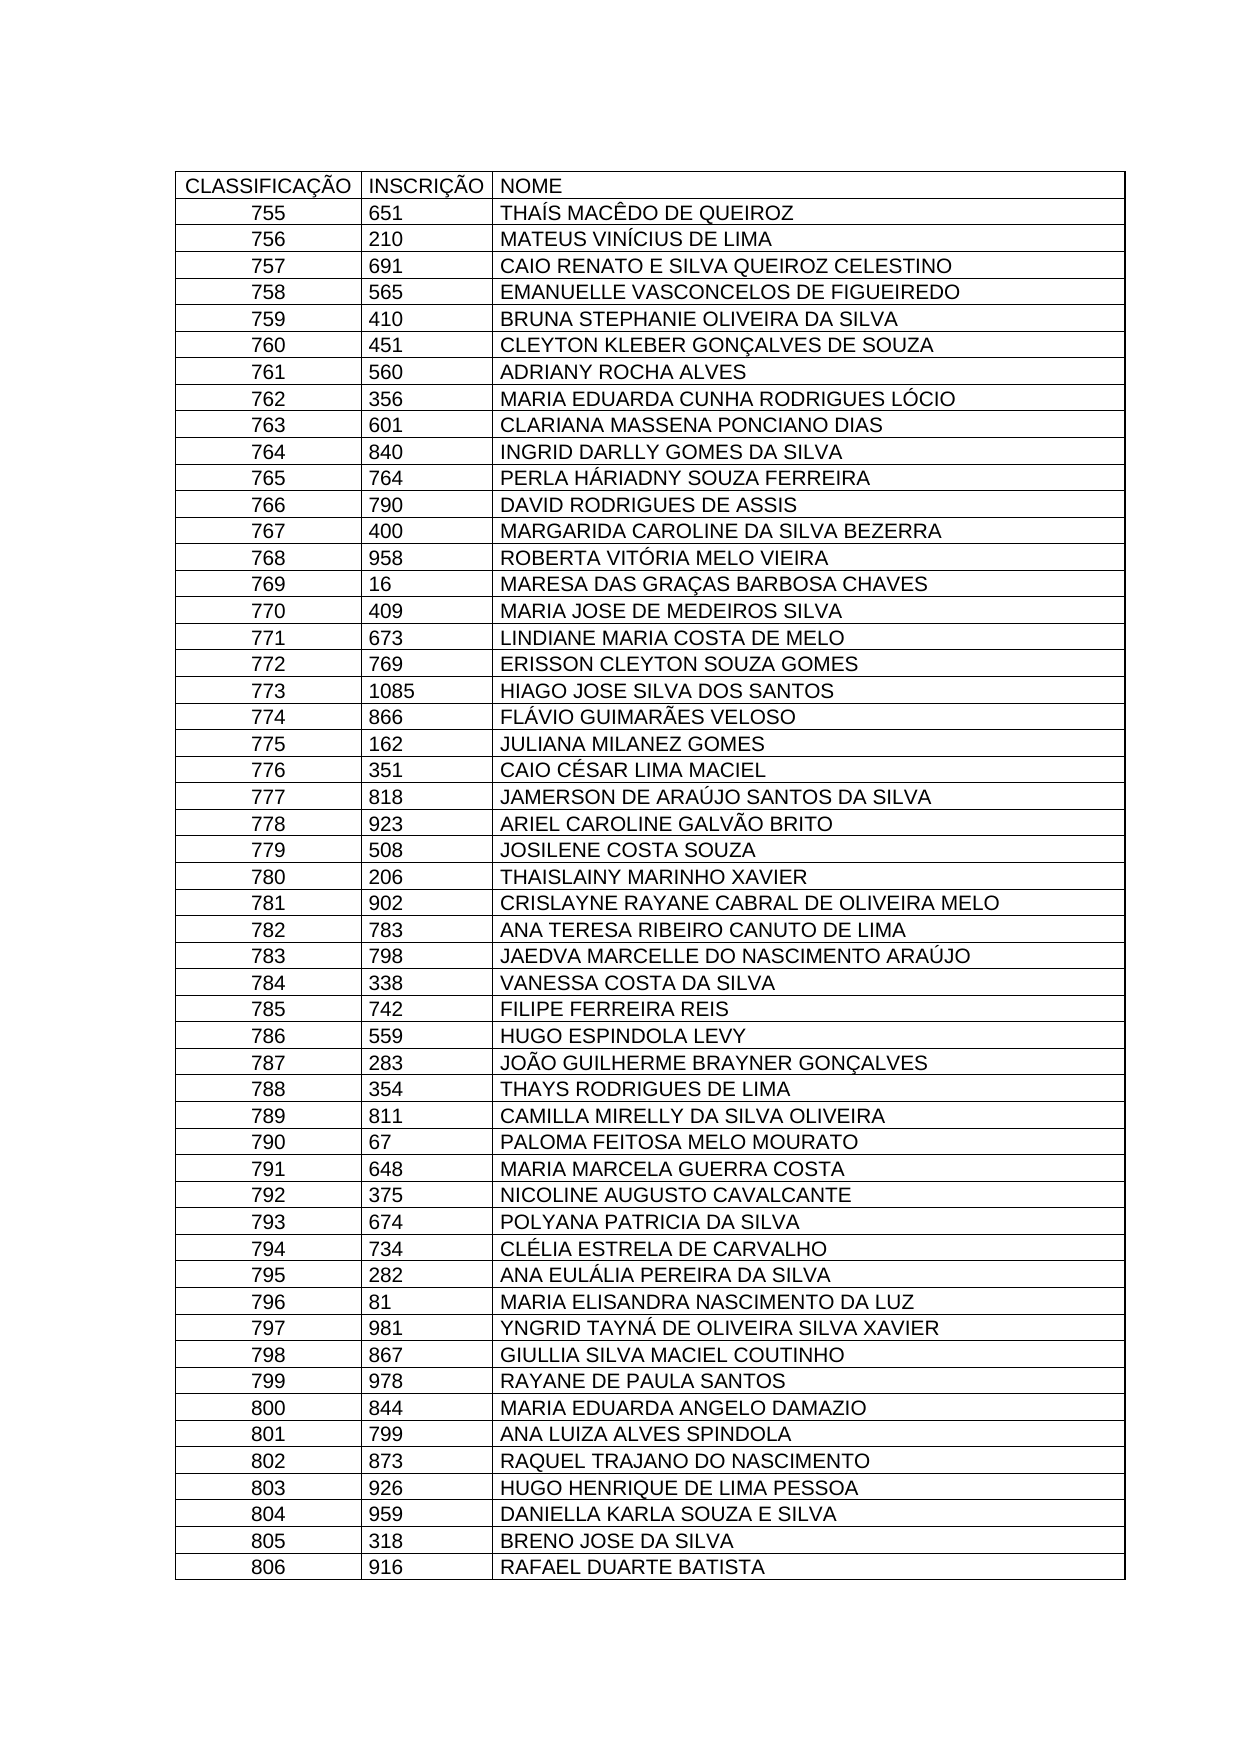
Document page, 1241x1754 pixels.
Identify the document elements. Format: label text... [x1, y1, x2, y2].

table_cell MARIA JOSE DE MEDEIROS SILVA [493, 597, 1124, 623]
table_cell CAMILLA MIRELLY DA SILVA OLIVEIRA [493, 1102, 1124, 1127]
table_cell 410 [362, 305, 492, 331]
table_cell HIAGO JOSE SILVA DOS SANTOS [493, 677, 1124, 702]
table_cell THAISLAINY MARINHO XAVIER [493, 863, 1124, 888]
table_cell 818 [362, 783, 492, 809]
table_cell CLASSIFICAÇÃO [176, 172, 361, 198]
table_cell 796 [176, 1288, 361, 1313]
table_cell HUGO ESPINDOLA LEVY [493, 1022, 1124, 1048]
table_cell 790 [176, 1129, 361, 1154]
table_cell 916 [362, 1554, 492, 1579]
table_cell 651 [362, 199, 492, 224]
table_cell 560 [362, 358, 492, 384]
table_cell 778 [176, 810, 361, 835]
table_cell 757 [176, 252, 361, 277]
table_cell POLYANA PATRICIA DA SILVA [493, 1208, 1124, 1234]
table_cell 1085 [362, 677, 492, 702]
table_cell 400 [362, 518, 492, 543]
table_cell MARIA MARCELA GUERRA COSTA [493, 1155, 1124, 1181]
table_cell CLEYTON KLEBER GONÇALVES DE SOUZA [493, 332, 1124, 357]
table_cell 978 [362, 1368, 492, 1393]
table_cell 764 [176, 438, 361, 463]
table_cell 783 [176, 943, 361, 968]
table_cell 210 [362, 225, 492, 251]
table_cell 16 [362, 571, 492, 596]
table_cell 773 [176, 677, 361, 702]
table_cell 777 [176, 783, 361, 809]
table_cell 162 [362, 730, 492, 756]
table_cell 784 [176, 969, 361, 995]
table_cell MATEUS VINÍCIUS DE LIMA [493, 225, 1124, 251]
table_cell LINDIANE MARIA COSTA DE MELO [493, 624, 1124, 649]
table_cell 768 [176, 544, 361, 570]
table_cell 762 [176, 385, 361, 410]
table_cell 789 [176, 1102, 361, 1127]
table_cell 673 [362, 624, 492, 649]
table_cell PERLA HÁRIADNY SOUZA FERREIRA [493, 465, 1124, 490]
table_cell 867 [362, 1341, 492, 1367]
table_cell JOÃO GUILHERME BRAYNER GONÇALVES [493, 1049, 1124, 1074]
table_cell ARIEL CAROLINE GALVÃO BRITO [493, 810, 1124, 835]
table_cell 786 [176, 1022, 361, 1048]
table_cell ANA TERESA RIBEIRO CANUTO DE LIMA [493, 916, 1124, 942]
table_cell 769 [176, 571, 361, 596]
table_cell 806 [176, 1554, 361, 1579]
table_cell 805 [176, 1527, 361, 1552]
table_cell 923 [362, 810, 492, 835]
table_cell 981 [362, 1315, 492, 1340]
table_cell JOSILENE COSTA SOUZA [493, 836, 1124, 862]
table_cell RAYANE DE PAULA SANTOS [493, 1368, 1124, 1393]
table_cell CRISLAYNE RAYANE CABRAL DE OLIVEIRA MELO [493, 890, 1124, 915]
table_cell CLÉLIA ESTRELA DE CARVALHO [493, 1235, 1124, 1260]
table_cell 771 [176, 624, 361, 649]
table_cell 779 [176, 836, 361, 862]
table_cell JULIANA MILANEZ GOMES [493, 730, 1124, 756]
table_cell 742 [362, 996, 492, 1021]
table_cell 797 [176, 1315, 361, 1340]
table_cell 803 [176, 1474, 361, 1499]
table_cell 902 [362, 890, 492, 915]
table_cell 959 [362, 1500, 492, 1526]
table_cell GIULLIA SILVA MACIEL COUTINHO [493, 1341, 1124, 1367]
table_cell 790 [362, 491, 492, 517]
table_cell ADRIANY ROCHA ALVES [493, 358, 1124, 384]
table_cell 811 [362, 1102, 492, 1127]
table_cell 756 [176, 225, 361, 251]
table_cell 764 [362, 465, 492, 490]
table_cell 794 [176, 1235, 361, 1260]
table_cell 799 [176, 1368, 361, 1393]
table_cell 565 [362, 279, 492, 304]
table_cell 772 [176, 650, 361, 676]
table_cell PALOMA FEITOSA MELO MOURATO [493, 1129, 1124, 1154]
table_cell 761 [176, 358, 361, 384]
table_cell ERISSON CLEYTON SOUZA GOMES [493, 650, 1124, 676]
table_cell EMANUELLE VASCONCELOS DE FIGUEIREDO [493, 279, 1124, 304]
table_cell YNGRID TAYNÁ DE OLIVEIRA SILVA XAVIER [493, 1315, 1124, 1340]
table_cell MARESA DAS GRAÇAS BARBOSA CHAVES [493, 571, 1124, 596]
table_cell MARIA EDUARDA ANGELO DAMAZIO [493, 1394, 1124, 1420]
table_cell 774 [176, 704, 361, 729]
table_cell 759 [176, 305, 361, 331]
table_cell FILIPE FERREIRA REIS [493, 996, 1124, 1021]
table_cell BRUNA STEPHANIE OLIVEIRA DA SILVA [493, 305, 1124, 331]
table_cell 800 [176, 1394, 361, 1420]
table_cell 787 [176, 1049, 361, 1074]
table_cell MARIA ELISANDRA NASCIMENTO DA LUZ [493, 1288, 1124, 1313]
table_cell 785 [176, 996, 361, 1021]
table_cell DANIELLA KARLA SOUZA E SILVA [493, 1500, 1124, 1526]
table_cell RAQUEL TRAJANO DO NASCIMENTO [493, 1447, 1124, 1473]
table_cell 802 [176, 1447, 361, 1473]
table_cell NICOLINE AUGUSTO CAVALCANTE [493, 1182, 1124, 1207]
table_cell 648 [362, 1155, 492, 1181]
table_cell DAVID RODRIGUES DE ASSIS [493, 491, 1124, 517]
table_cell 775 [176, 730, 361, 756]
table_cell 351 [362, 757, 492, 782]
table_cell 766 [176, 491, 361, 517]
table_cell 769 [362, 650, 492, 676]
table_cell 755 [176, 199, 361, 224]
table_cell 758 [176, 279, 361, 304]
table_cell 67 [362, 1129, 492, 1154]
table_cell 338 [362, 969, 492, 995]
table_cell CLARIANA MASSENA PONCIANO DIAS [493, 411, 1124, 437]
table_cell 760 [176, 332, 361, 357]
table_cell INGRID DARLLY GOMES DA SILVA [493, 438, 1124, 463]
table_cell THAÍS MACÊDO DE QUEIROZ [493, 199, 1124, 224]
table_cell 801 [176, 1421, 361, 1446]
table_cell 780 [176, 863, 361, 888]
table_cell 776 [176, 757, 361, 782]
table_cell 282 [362, 1261, 492, 1287]
table_cell 767 [176, 518, 361, 543]
table_cell 318 [362, 1527, 492, 1552]
table_cell 926 [362, 1474, 492, 1499]
table_cell 674 [362, 1208, 492, 1234]
table_cell 792 [176, 1182, 361, 1207]
table_cell CAIO RENATO E SILVA QUEIROZ CELESTINO [493, 252, 1124, 277]
table_cell 958 [362, 544, 492, 570]
table_cell NOME [493, 172, 1124, 198]
table_cell 375 [362, 1182, 492, 1207]
table_cell 559 [362, 1022, 492, 1048]
table_cell MARGARIDA CAROLINE DA SILVA BEZERRA [493, 518, 1124, 543]
table_cell 451 [362, 332, 492, 357]
table_cell 795 [176, 1261, 361, 1287]
table_cell 866 [362, 704, 492, 729]
table_cell 734 [362, 1235, 492, 1260]
table_cell 81 [362, 1288, 492, 1313]
table_cell ANA LUIZA ALVES SPINDOLA [493, 1421, 1124, 1446]
table_cell 840 [362, 438, 492, 463]
table_cell MARIA EDUARDA CUNHA RODRIGUES LÓCIO [493, 385, 1124, 410]
table_cell 356 [362, 385, 492, 410]
table_cell CAIO CÉSAR LIMA MACIEL [493, 757, 1124, 782]
table_cell 791 [176, 1155, 361, 1181]
table_cell 691 [362, 252, 492, 277]
table_cell INSCRIÇÃO [362, 172, 492, 198]
table_cell HUGO HENRIQUE DE LIMA PESSOA [493, 1474, 1124, 1499]
table_cell 206 [362, 863, 492, 888]
table_cell 354 [362, 1075, 492, 1101]
table_cell 781 [176, 890, 361, 915]
table_cell 508 [362, 836, 492, 862]
table_cell 283 [362, 1049, 492, 1074]
table_cell VANESSA COSTA DA SILVA [493, 969, 1124, 995]
table_cell 799 [362, 1421, 492, 1446]
table_cell RAFAEL DUARTE BATISTA [493, 1554, 1124, 1579]
table_cell 804 [176, 1500, 361, 1526]
table_cell 783 [362, 916, 492, 942]
table_cell JAEDVA MARCELLE DO NASCIMENTO ARAÚJO [493, 943, 1124, 968]
table_cell FLÁVIO GUIMARÃES VELOSO [493, 704, 1124, 729]
table_cell 798 [362, 943, 492, 968]
table_cell 765 [176, 465, 361, 490]
table_cell 601 [362, 411, 492, 437]
table_cell ROBERTA VITÓRIA MELO VIEIRA [493, 544, 1124, 570]
table_cell 763 [176, 411, 361, 437]
table_cell ANA EULÁLIA PEREIRA DA SILVA [493, 1261, 1124, 1287]
table_cell 409 [362, 597, 492, 623]
table_cell JAMERSON DE ARAÚJO SANTOS DA SILVA [493, 783, 1124, 809]
table_cell 793 [176, 1208, 361, 1234]
table_cell BRENO JOSE DA SILVA [493, 1527, 1124, 1552]
table_cell 844 [362, 1394, 492, 1420]
table_cell 782 [176, 916, 361, 942]
table_cell 873 [362, 1447, 492, 1473]
table_cell THAYS RODRIGUES DE LIMA [493, 1075, 1124, 1101]
table_cell 788 [176, 1075, 361, 1101]
table_cell 798 [176, 1341, 361, 1367]
table_cell 770 [176, 597, 361, 623]
